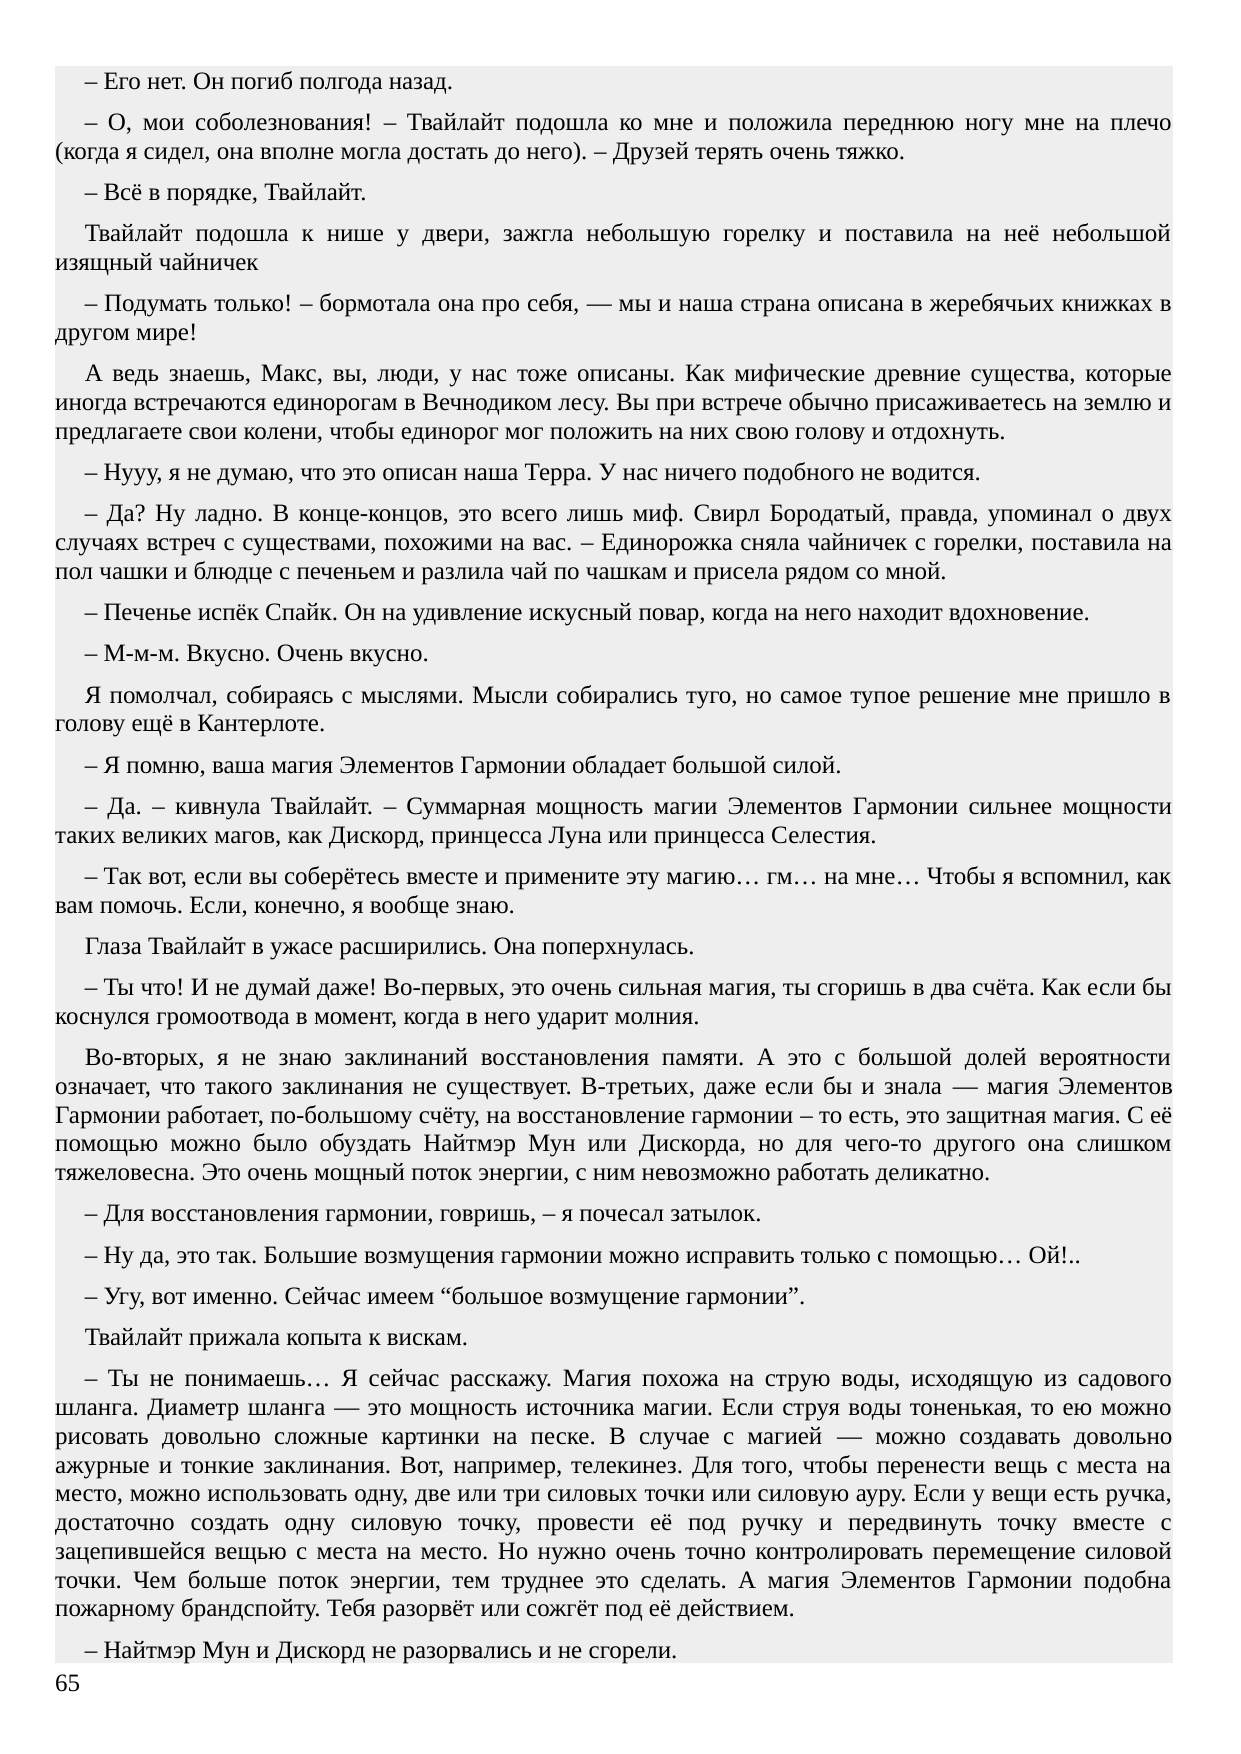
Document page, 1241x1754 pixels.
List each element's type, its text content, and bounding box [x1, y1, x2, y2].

text – Да. – кивнула Твайлайт. – Суммарная мощность магии Элементов Гармонии сильнее мощности таких великих магов, как Дискорд, принцесса Луна или принцесса Селестия. [55, 791, 1173, 848]
text – Ты не понимаешь… Я сейчас расскажу. Магия похожа на струю воды, исходящую из садового шланга. Диаметр шланга — это мощность источника магии. Если струя воды тоненькая, то ею можно рисовать довольно сложные картинки на песке. В случае с магией — можно создавать довольно ажурные и тонкие заклинания. Вот, например, телекинез. Для того, чтобы перенести вещь с места на место, можно использовать одну, две или три силовых точки или силовую ауру. Если у вещи есть ручка, достаточно создать одну силовую точку, провести её под ручку и передвинуть точку вместе с зацепившейся вещью с места на место. Но нужно очень точно контролировать перемещение силовой точки. Чем больше поток энергии, тем труднее это сделать. А магия Элементов Гармонии подобна пожарному брандспойту. Тебя разорвёт или сожгёт под её действием. [55, 1363, 1173, 1622]
text – Его нет. Он погиб полгода назад. [55, 66, 1173, 95]
text – Нууу, я не думаю, что это описан наша Терра. У нас ничего подобного не водится. [55, 457, 1173, 486]
text – Так вот, если вы соберётесь вместе и примените эту магию… гм… на мне… Чтобы я вспомнил, как вам помочь. Если, конечно, я вообще знаю. [55, 861, 1173, 918]
text Я помолчал, собираясь с мыслями. Мысли собирались туго, но самое тупое решение мне пришло в голову ещё в Кантерлоте. [55, 680, 1173, 737]
text – Ну да, это так. Большие возмущения гармонии можно исправить только с помощью… Ой!.. [55, 1240, 1173, 1268]
text – Я помню, ваша магия Элементов Гармонии обладает большой силой. [55, 750, 1173, 778]
text – М-м-м. Вкусно. Очень вкусно. [55, 638, 1173, 667]
text Во-вторых, я не знаю заклинаний восстановления памяти. А это с большой долей вероятности означает, что такого заклинания не существует. В-третьих, даже если бы и знала — магия Элементов Гармонии работает, по-большому счёту, на восстановление гармонии – то есть, это защитная магия. С её помощью можно было обуздать Найтмэр Мун или Дискорда, но для чего-то другого она слишком тяжеловесна. Это очень мощный поток энергии, с ним невозможно работать деликатно. [55, 1042, 1173, 1186]
text – О, мои соболезнования! – Твайлайт подошла ко мне и положила переднюю ногу мне на плечо (когда я сидел, она вполне могла достать до него). – Друзей терять очень тяжко. [55, 107, 1173, 165]
text – Для восстановления гармонии, говришь, – я почесал затылок. [55, 1198, 1173, 1227]
text – Всё в порядке, Твайлайт. [55, 177, 1173, 206]
text – Да? Ну ладно. В конце-концов, это всего лишь миф. Свирл Бородатый, правда, упоминал о двух случаях встреч с существами, похожими на вас. – Единорожка сняла чайничек с горелки, поставила на пол чашки и блюдце с печеньем и разлила чай по чашкам и присела рядом со мной. [55, 498, 1173, 585]
text А ведь знаешь, Макс, вы, люди, у нас тоже описаны. Как мифические древние существа, которые иногда встречаются единорогам в Вечнодиком лесу. Вы при встрече обычно присаживаетесь на землю и предлагаете свои колени, чтобы единорог мог положить на них свою голову и отдохнуть. [55, 358, 1173, 445]
text – Угу, вот именно. Сейчас имеем “большое возмущение гармонии”. [55, 1281, 1173, 1310]
text Глаза Твайлайт в ужасе расширились. Она поперхнулась. [55, 931, 1173, 960]
text – Подумать только! – бормотала она про себя, — мы и наша страна описана в жеребячьих книжках в другом мире! [55, 288, 1173, 346]
text – Найтмэр Мун и Дискорд не разорвались и не сгорели. [55, 1635, 1173, 1663]
text – Печенье испёк Спайк. Он на удивление искусный повар, когда на него находит вдохновение. [55, 597, 1173, 626]
text Твайлайт прижала копыта к вискам. [55, 1322, 1173, 1351]
text – Ты что! И не думай даже! Во-первых, это очень сильная магия, ты сгоришь в два счёта. Как если бы коснулся громоотвода в момент, когда в него ударит молния. [55, 972, 1173, 1030]
text Твайлайт подошла к нише у двери, зажгла небольшую горелку и поставила на неё небольшой изящный чайничек [55, 218, 1173, 276]
